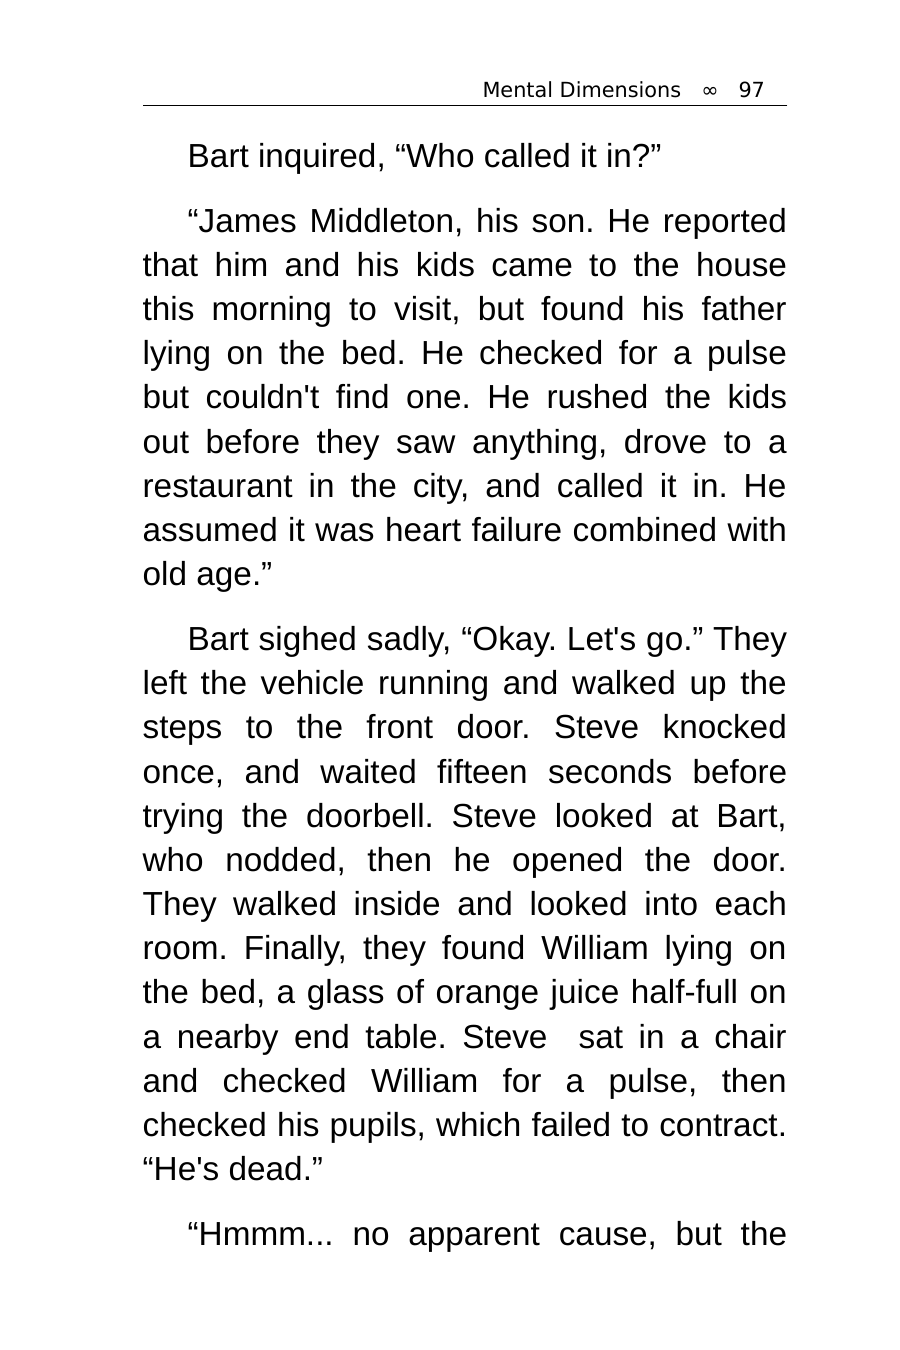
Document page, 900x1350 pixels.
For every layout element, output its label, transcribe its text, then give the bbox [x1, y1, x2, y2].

text “James Middleton, his son. He reported that him and his kids came to the house this morning to visit, but found his father lying on the bed. He checked for a pulse but couldn't find one. He rushed the kids out before they saw anything, drove to a restaurant in the city, and called it in. He assumed it was heart failure combined with old age.” [142, 201, 787, 593]
text “Hmmm... no apparent cause, but the [142, 1214, 787, 1253]
text Bart inquired, “Who called it in?” [142, 136, 787, 174]
text Bart sighed sadly, “Okay. Let's go.” They left the vehicle running and walked up the steps to the front door. Steve knocked once, and waited fifteen seconds before trying the doorbell. Steve looked at Bart, who nodded, then he opened the door. They walked inside and looked into each room. Finally, they found William lying on the bed, a glass of orange juice half-full on a nearby end table. Steve sat in a chair and checked William for a pulse, then checked his pupils, which failed to contract. “He's dead.” [142, 619, 787, 1188]
